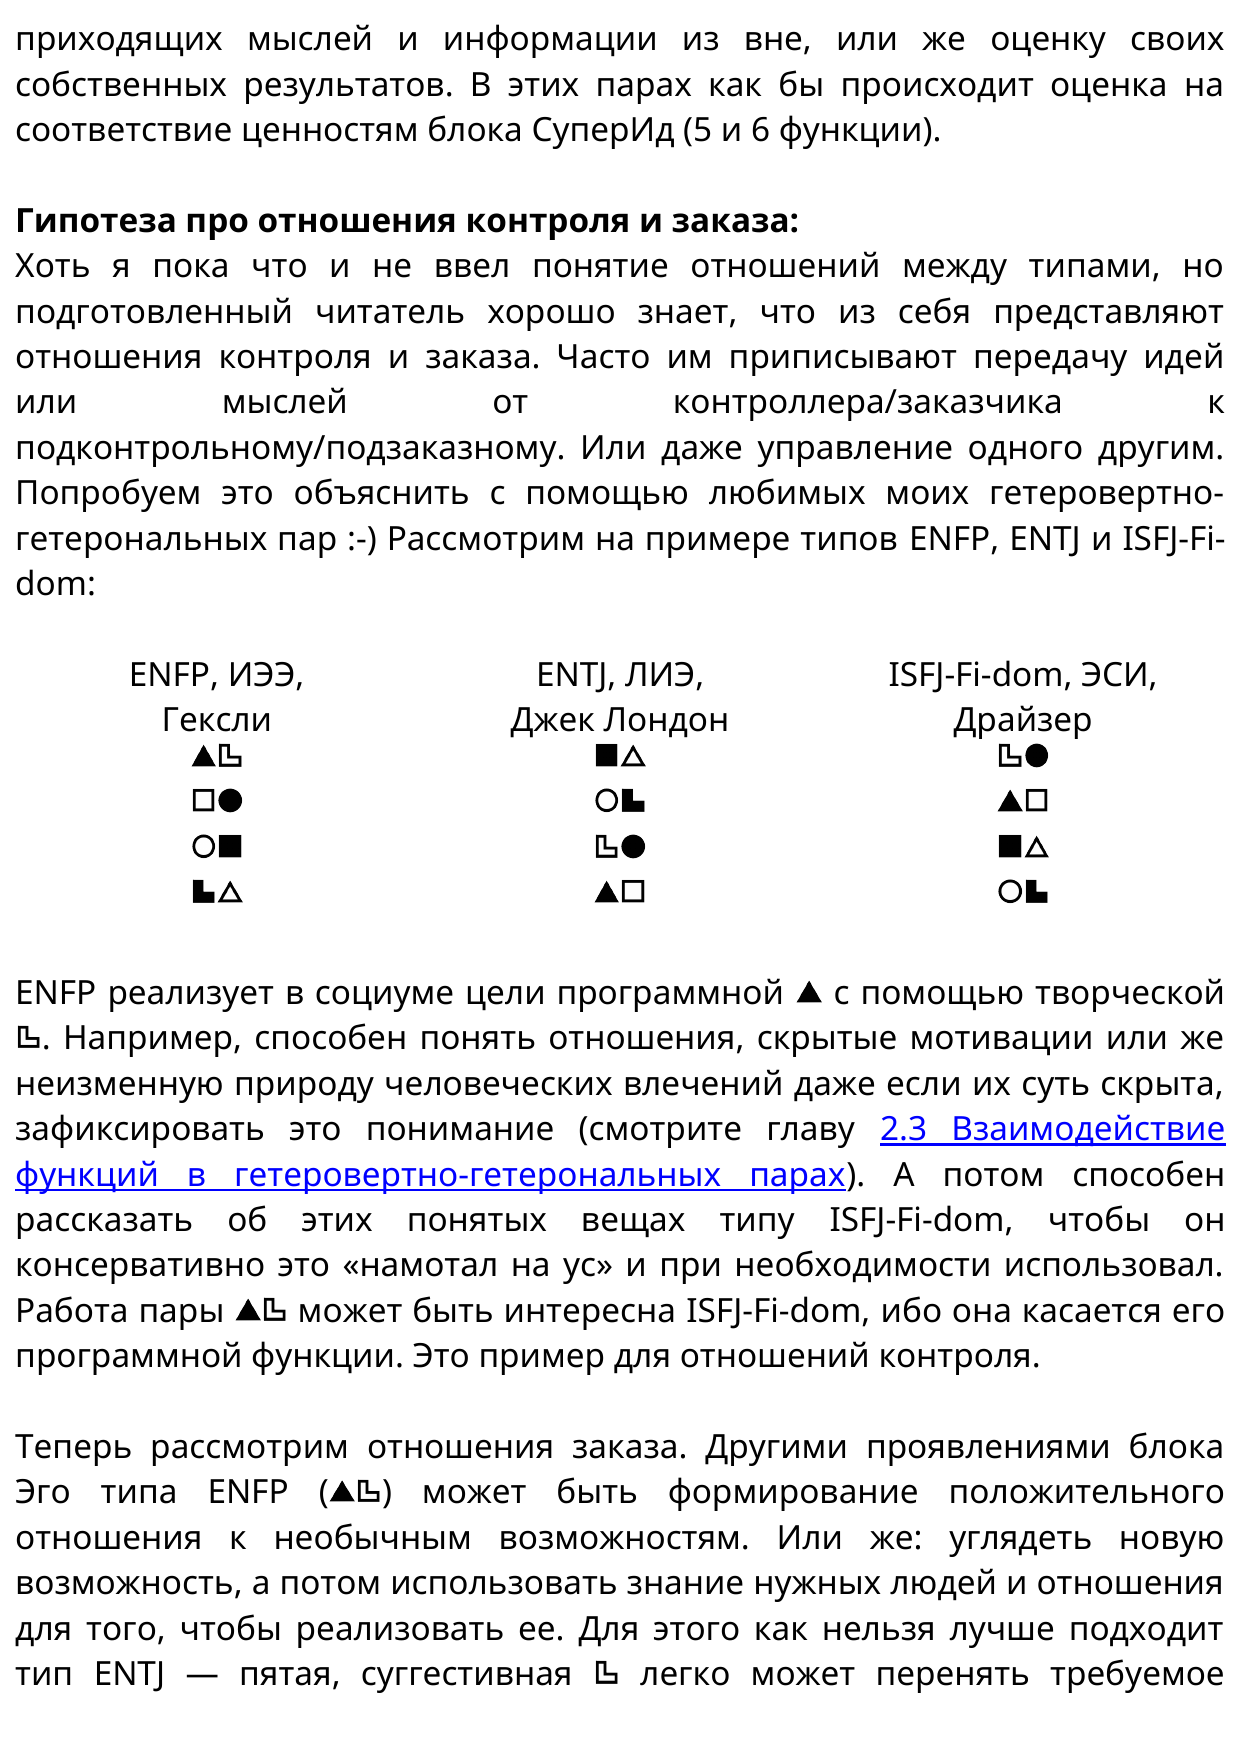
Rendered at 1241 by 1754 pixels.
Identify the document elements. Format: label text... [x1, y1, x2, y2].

table_cell [15, 878, 418, 923]
table_cell [418, 742, 821, 787]
picture [996, 741, 1050, 769]
text Теперь рассмотрим отношения заказа. Другими проявлениями блока Эго типа ENFP () может быть формирование положительного отношения к необычным возможностям. Или же: углядеть новую возможность, а потом использовать знание нужных людей и отношения для того, чтобы реализовать ее. Для этого как нельзя лучше подходит тип ENTJ — пятая, суггестивная легко может перенять требуемое [15, 1423, 1226, 1695]
table_cell [821, 787, 1224, 832]
table_cell [821, 833, 1224, 878]
table_cell [418, 833, 821, 878]
table_cell [418, 787, 821, 832]
picture [996, 832, 1050, 860]
picture [190, 787, 244, 814]
table_cell [15, 833, 418, 878]
table_cell [15, 787, 418, 832]
picture [190, 741, 244, 769]
picture [234, 1295, 288, 1323]
picture [190, 877, 244, 905]
table_header ENTJ, ЛИЭ, Джек Лондон [418, 651, 821, 742]
picture [593, 741, 647, 769]
picture [996, 787, 1050, 814]
picture [593, 832, 647, 860]
picture [190, 832, 244, 860]
table_cell [821, 878, 1224, 923]
table_header ISFJ-Fi-dom, ЭСИ, Драйзер [821, 651, 1224, 742]
picture [593, 787, 647, 814]
text приходящих мыслей и информации из вне, или же оценку своих собственных результатов. В этих парах как бы происходит оценка на соответствие ценностям блока СуперИд (5 и 6 функции). [15, 15, 1226, 151]
table_cell [418, 878, 821, 923]
picture [328, 1477, 382, 1504]
text Хоть я пока что и не ввел понятие отношений между типами, но подготовленный читатель хорошо знает, что из себя представляют отношения контроля и заказа. Часто им приписывают передачу идей или мыслей от контроллера/заказчика к подконтрольному/подзаказному. Или даже управление одного другим. Попробуем это объяснить с помощью любимых моих гетеровертно-гетерональных пар :-) Рассмотрим на примере типов ENFP, ENTJ и ISFJ-Fi-dom: [15, 242, 1226, 605]
picture [795, 977, 823, 1005]
picture [593, 1658, 620, 1686]
table_cell [15, 742, 418, 787]
picture [15, 1023, 42, 1050]
text Гипотеза про отношения контроля и заказа: [15, 197, 1226, 242]
table_header ENFP, ИЭЭ, Гексли [15, 651, 418, 742]
text ENFP реализует в социуме цели программной с помощью творческой . Например, способен понять отношения, скрытые мотивации или же неизменную природу человеческих влечений даже если их суть скрыта, зафиксировать это понимание (смотрите главу 2.3 Взаимодействие функций в гетеровертно-гетерональных парах). А потом способен рассказать об этих понятых вещах типу ISFJ-Fi-dom, чтобы он консервативно это «намотал на ус» и при необходимости использовал. Работа пары может быть интересна ISFJ-Fi-dom, ибо она касается его программной функции. Это пример для отношений контроля. [15, 969, 1226, 1377]
table_cell [821, 742, 1224, 787]
picture [593, 877, 647, 905]
picture [996, 877, 1050, 905]
